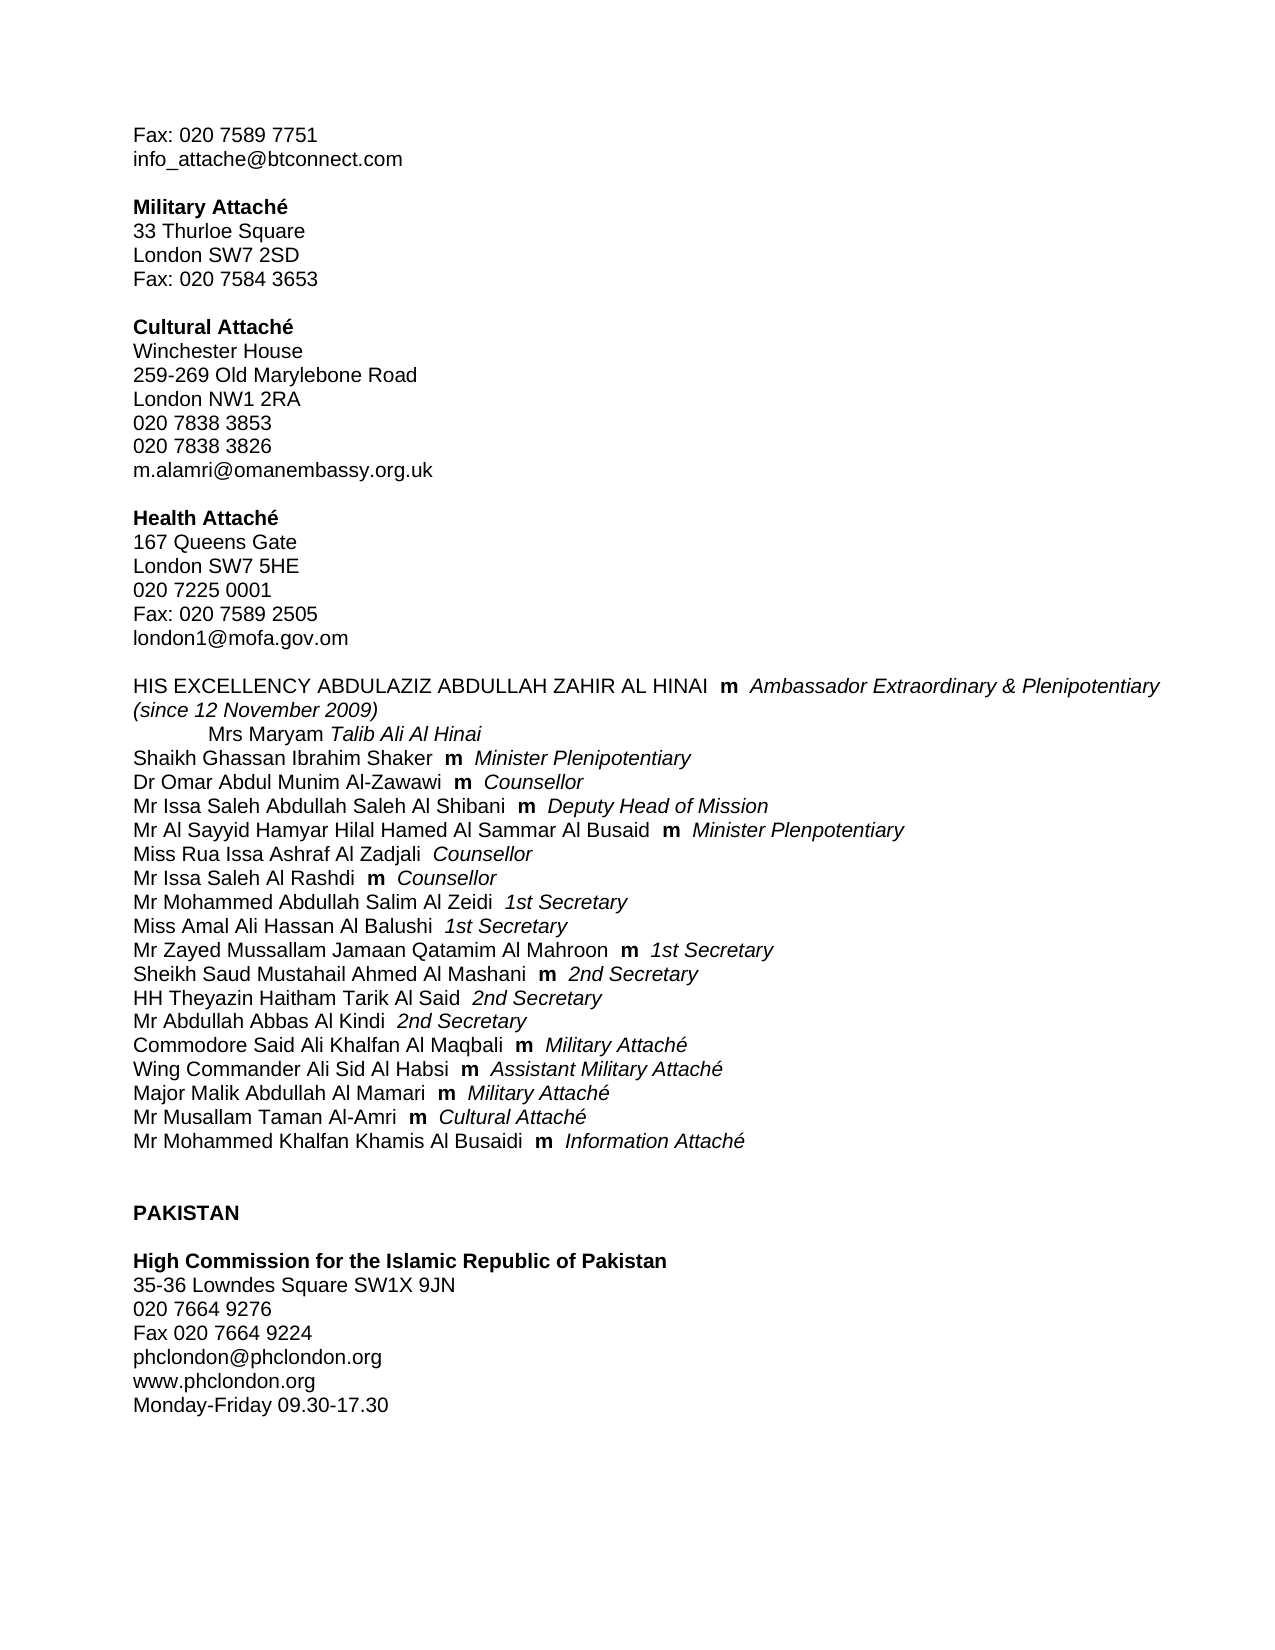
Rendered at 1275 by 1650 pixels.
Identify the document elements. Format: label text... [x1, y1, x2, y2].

text Mr Al Sayyid Hamyar Hilal Hamed Al Sammar Al Busaid m Minister Plenpotentiary [133, 818, 1181, 842]
text Winchester House [133, 338, 1181, 362]
text Fax: 020 7584 3653 [133, 267, 1181, 291]
text Miss Amal Ali Hassan Al Balushi 1st Secretary [133, 913, 1181, 937]
text Dr Omar Abdul Munim Al-Zawawi m Counsellor [133, 770, 1181, 794]
text Military Attaché [133, 195, 1181, 219]
text Major Malik Abdullah Al Mamari m Military Attaché [133, 1081, 1181, 1105]
text phclondon@phclondon.org [133, 1345, 1181, 1369]
text Monday-Friday 09.30-17.30 [133, 1393, 1181, 1417]
text Fax: 020 7589 7751 [133, 123, 1181, 147]
text m.alamri@omanembassy.org.uk [133, 458, 1181, 482]
text Mr Musallam Taman Al-Amri m Cultural Attaché [133, 1105, 1181, 1129]
text Mr Issa Saleh Al Rashdi m Counsellor [133, 866, 1181, 889]
text Mr Mohammed Abdullah Salim Al Zeidi 1st Secretary [133, 889, 1181, 913]
text Mr Zayed Mussallam Jamaan Qatamim Al Mahroon m 1st Secretary [133, 937, 1181, 961]
text Fax: 020 7589 2505 [133, 602, 1181, 626]
text London SW7 5HE [133, 554, 1181, 578]
text London NW1 2RA [133, 386, 1181, 410]
text HIS EXCELLENCY ABDULAZIZ ABDULLAH ZAHIR AL HINAI m Ambassador Extraordinary & Plenipotentiary (since 12 November 2009) [133, 674, 1181, 722]
text Wing Commander Ali Sid Al Habsi m Assistant Military Attaché [133, 1057, 1181, 1081]
text Miss Rua Issa Ashraf Al Zadjali Counsellor [133, 842, 1181, 866]
text 35-36 Lowndes Square SW1X 9JN [133, 1273, 1181, 1297]
text 020 7838 3853 [133, 410, 1181, 434]
text HH Theyazin Haitham Tarik Al Said 2nd Secretary [133, 985, 1181, 1009]
text London SW7 2SD [133, 243, 1181, 267]
text Commodore Said Ali Khalfan Al Maqbali m Military Attaché [133, 1033, 1181, 1057]
text Mr Abdullah Abbas Al Kindi 2nd Secretary [133, 1009, 1181, 1033]
text 33 Thurloe Square [133, 219, 1181, 243]
text info_attache@btconnect.com [133, 147, 1181, 171]
text 020 7838 3826 [133, 434, 1181, 458]
text 259-269 Old Marylebone Road [133, 362, 1181, 386]
text Mrs Maryam Talib Ali Al Hinai [133, 722, 1181, 746]
text 020 7664 9276 [133, 1297, 1181, 1321]
text Mr Issa Saleh Abdullah Saleh Al Shibani m Deputy Head of Mission [133, 794, 1181, 818]
subtitle PAKISTAN [133, 1201, 1181, 1225]
text www.phclondon.org [133, 1369, 1181, 1393]
text Shaikh Ghassan Ibrahim Shaker m Minister Plenipotentiary [133, 746, 1181, 770]
text 167 Queens Gate [133, 530, 1181, 554]
text Fax 020 7664 9224 [133, 1321, 1181, 1345]
text Mr Mohammed Khalfan Khamis Al Busaidi m Information Attaché [133, 1129, 1181, 1153]
text Sheikh Saud Mustahail Ahmed Al Mashani m 2nd Secretary [133, 961, 1181, 985]
text Health Attaché [133, 506, 1181, 530]
text 020 7225 0001 [133, 578, 1181, 602]
text london1@mofa.gov.om [133, 626, 1181, 650]
text High Commission for the Islamic Republic of Pakistan [133, 1249, 1181, 1273]
text Cultural Attaché [133, 314, 1181, 338]
